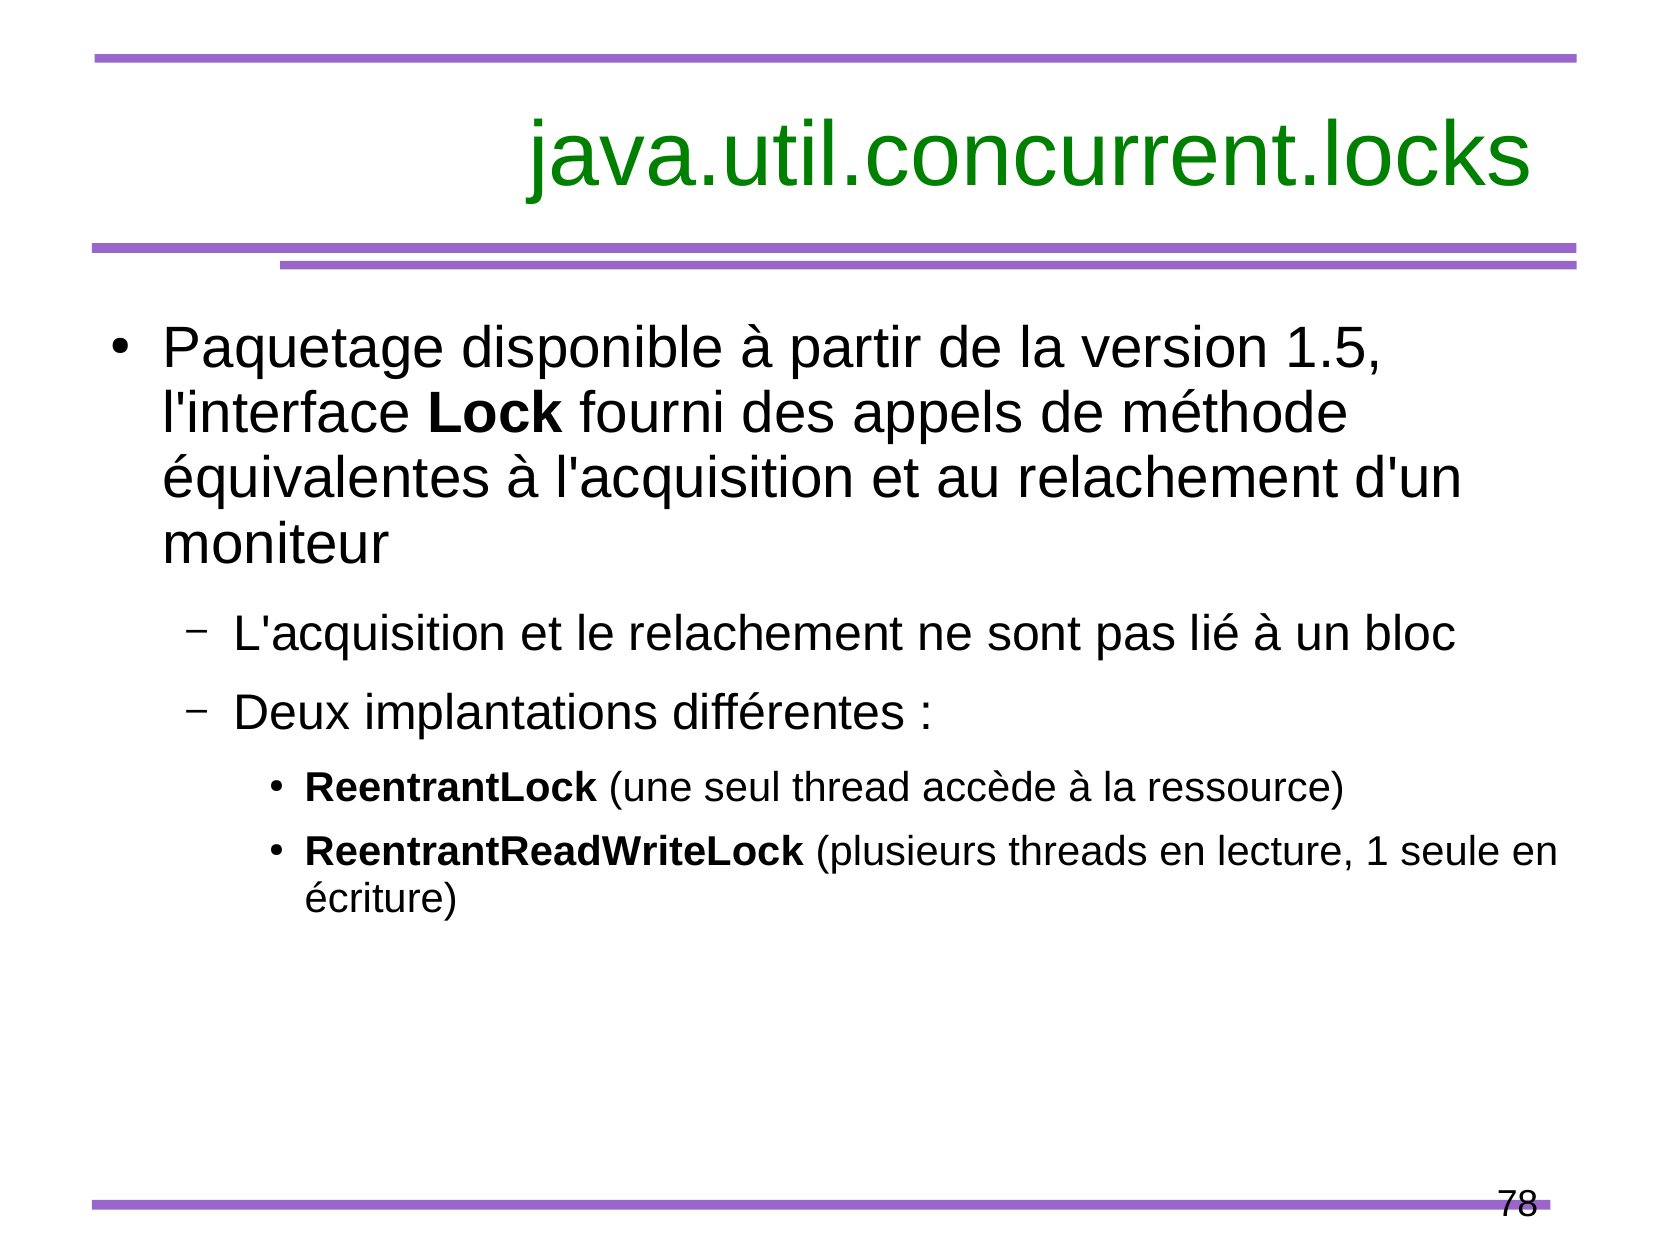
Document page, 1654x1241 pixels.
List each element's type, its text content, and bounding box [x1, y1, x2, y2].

list Paquetage disponible à partir de la version 1.5, l'interface Lock fourni des appels de méthode équivalentes à l'acquisition et au relachement d'un moniteur L'acquisition et le relachement ne sont pas lié à un bloc Deux implantations différentes : ReentrantLock (une seul thread accède à la ressource) ReentrantReadWriteLock (plusieurs threads en lecture, 1 seule en écriture) [92, 315, 1563, 1163]
title java.util.concurrent.locks [121, 49, 1534, 257]
